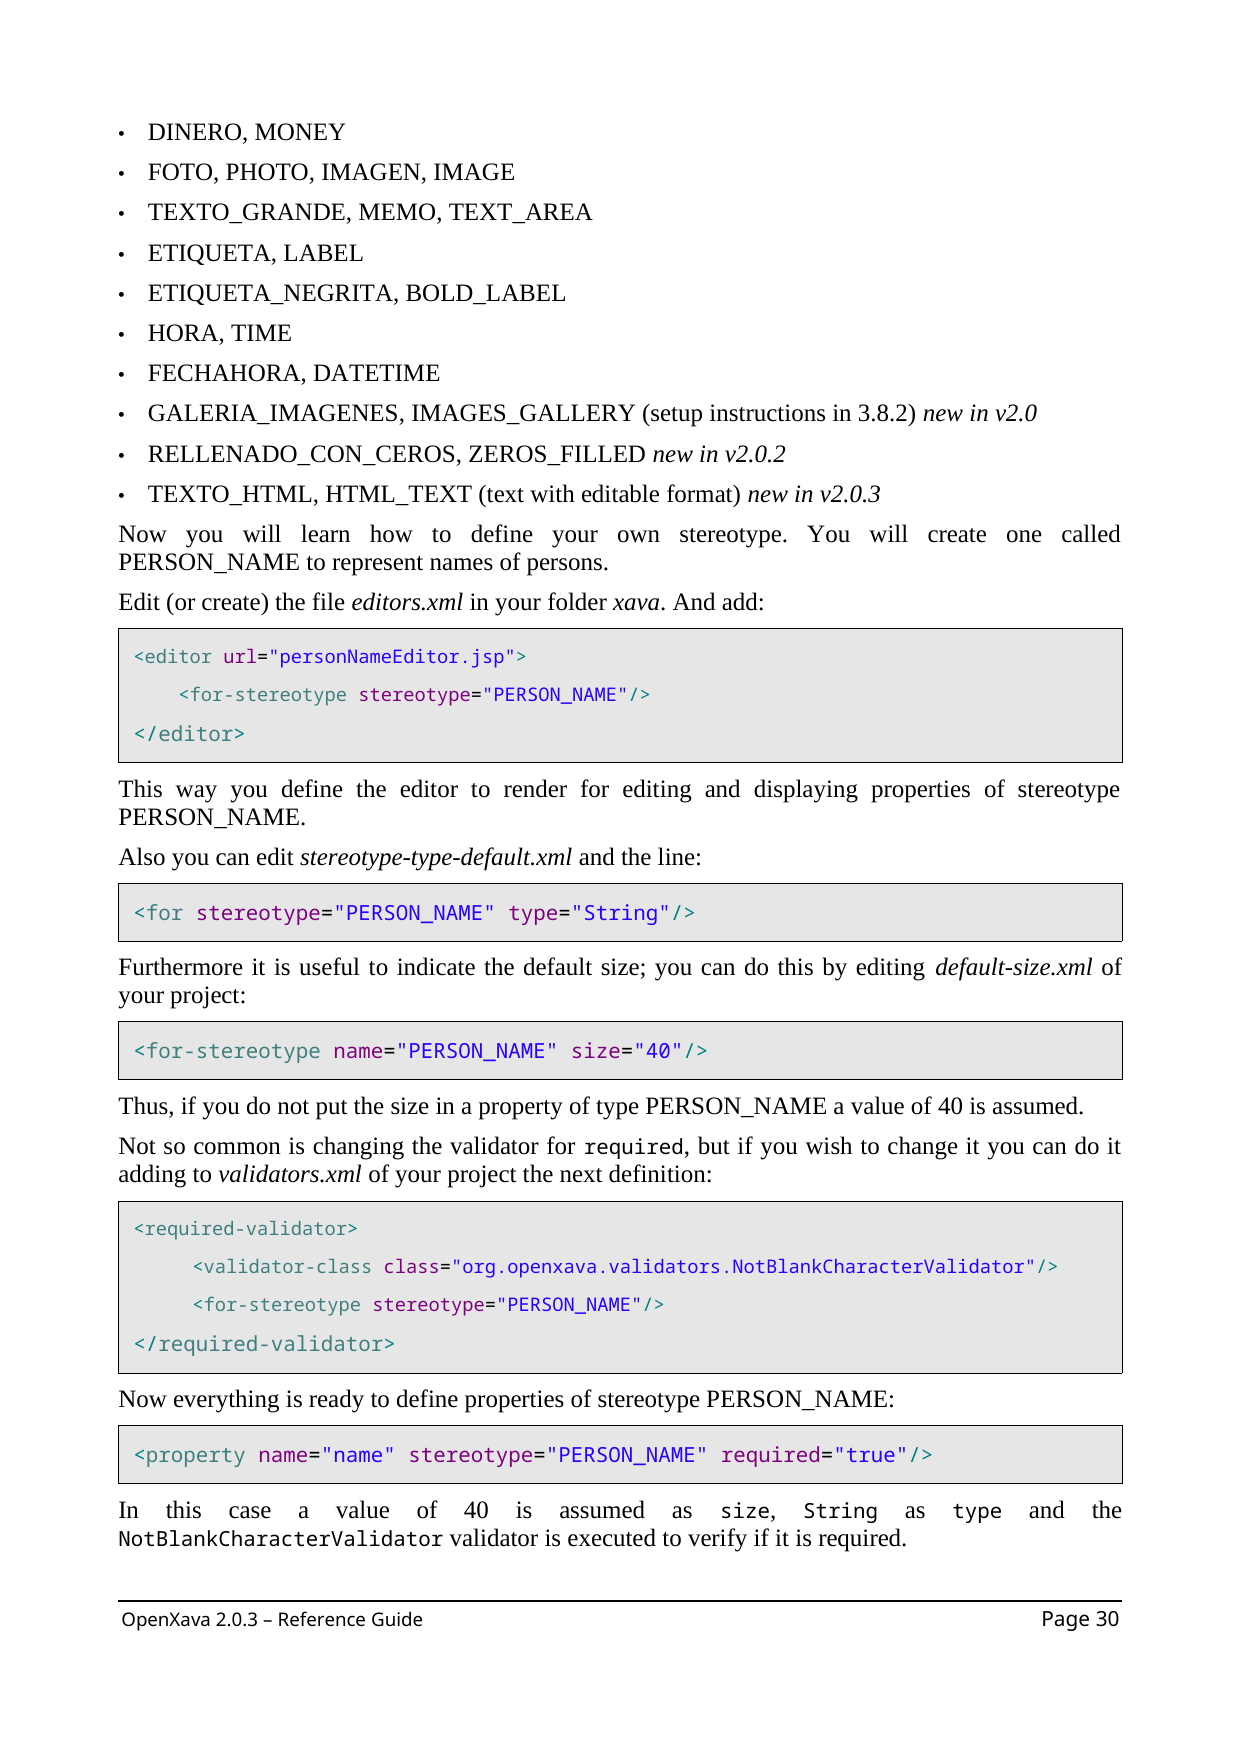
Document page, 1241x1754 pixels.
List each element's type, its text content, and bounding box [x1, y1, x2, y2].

list TEXTO_HTML, HTML_TEXT (text with editable format) new in v2.0.3 [118, 480, 1122, 508]
text Edit (or create) the file editors.xml in your folder xava. And add: [118, 588, 1122, 616]
text This way you define the editor to render for editing and displaying properties of stereotype PERSON_NAME. [118, 775, 1122, 830]
text Now you will learn how to define your own stereotype. You will create one called PERSON_NAME to represent names of persons. [118, 520, 1122, 576]
list RELLENADO_CON_CEROS, ZEROS_FILLED new in v2.0.2 [118, 440, 1122, 467]
list FOTO, PHOTO, IMAGEN, IMAGE [118, 158, 1122, 186]
text </required-validator> [119, 1315, 1122, 1373]
text <for-stereotype name="PERSON_NAME" size="40"/> [119, 1022, 1122, 1079]
text <property name="name" stereotype="PERSON_NAME" required="true"/> [119, 1426, 1122, 1483]
text Also you can edit stereotype-type-default.xml and the line: [118, 843, 1122, 871]
text In this case a value of 40 is assumed as size, String as type and the NotBlankCharacterValidator validator is executed to verify if it is required. [118, 1496, 1122, 1552]
text <required-validator> [119, 1202, 1122, 1239]
list TEXTO_GRANDE, MEMO, TEXT_AREA [118, 198, 1122, 226]
text <for-stereotype stereotype="PERSON_NAME"/> [119, 666, 1122, 704]
list HORA, TIME [118, 319, 1122, 347]
list ETIQUETA, LABEL [118, 239, 1122, 266]
list GALERIA_IMAGENES, IMAGES_GALLERY (setup instructions in 3.8.2) new in v2.0 [118, 399, 1122, 427]
text <for-stereotype stereotype="PERSON_NAME"/> [119, 1277, 1122, 1315]
text <editor url="personNameEditor.jsp"> [119, 629, 1122, 666]
text <validator-class class="org.openxava.validators.NotBlankCharacterValidator"/> [119, 1239, 1122, 1277]
list DINERO, MONEY [118, 118, 1122, 146]
list FECHAHORA, DATETIME [118, 359, 1122, 387]
text Furthermore it is useful to indicate the default size; you can do this by editing default-size.xml of your project: [118, 953, 1122, 1009]
text Now everything is ready to define properties of stereotype PERSON_NAME: [118, 1385, 1122, 1413]
text Not so common is changing the validator for required, but if you wish to change it you can do it adding to validators.xml of your project the next definition: [118, 1132, 1122, 1188]
text </editor> [119, 704, 1122, 762]
text <for stereotype="PERSON_NAME" type="String"/> [119, 884, 1122, 941]
list ETIQUETA_NEGRITA, BOLD_LABEL [118, 279, 1122, 307]
text Thus, if you do not put the size in a property of type PERSON_NAME a value of 40 is assumed. [118, 1092, 1122, 1120]
